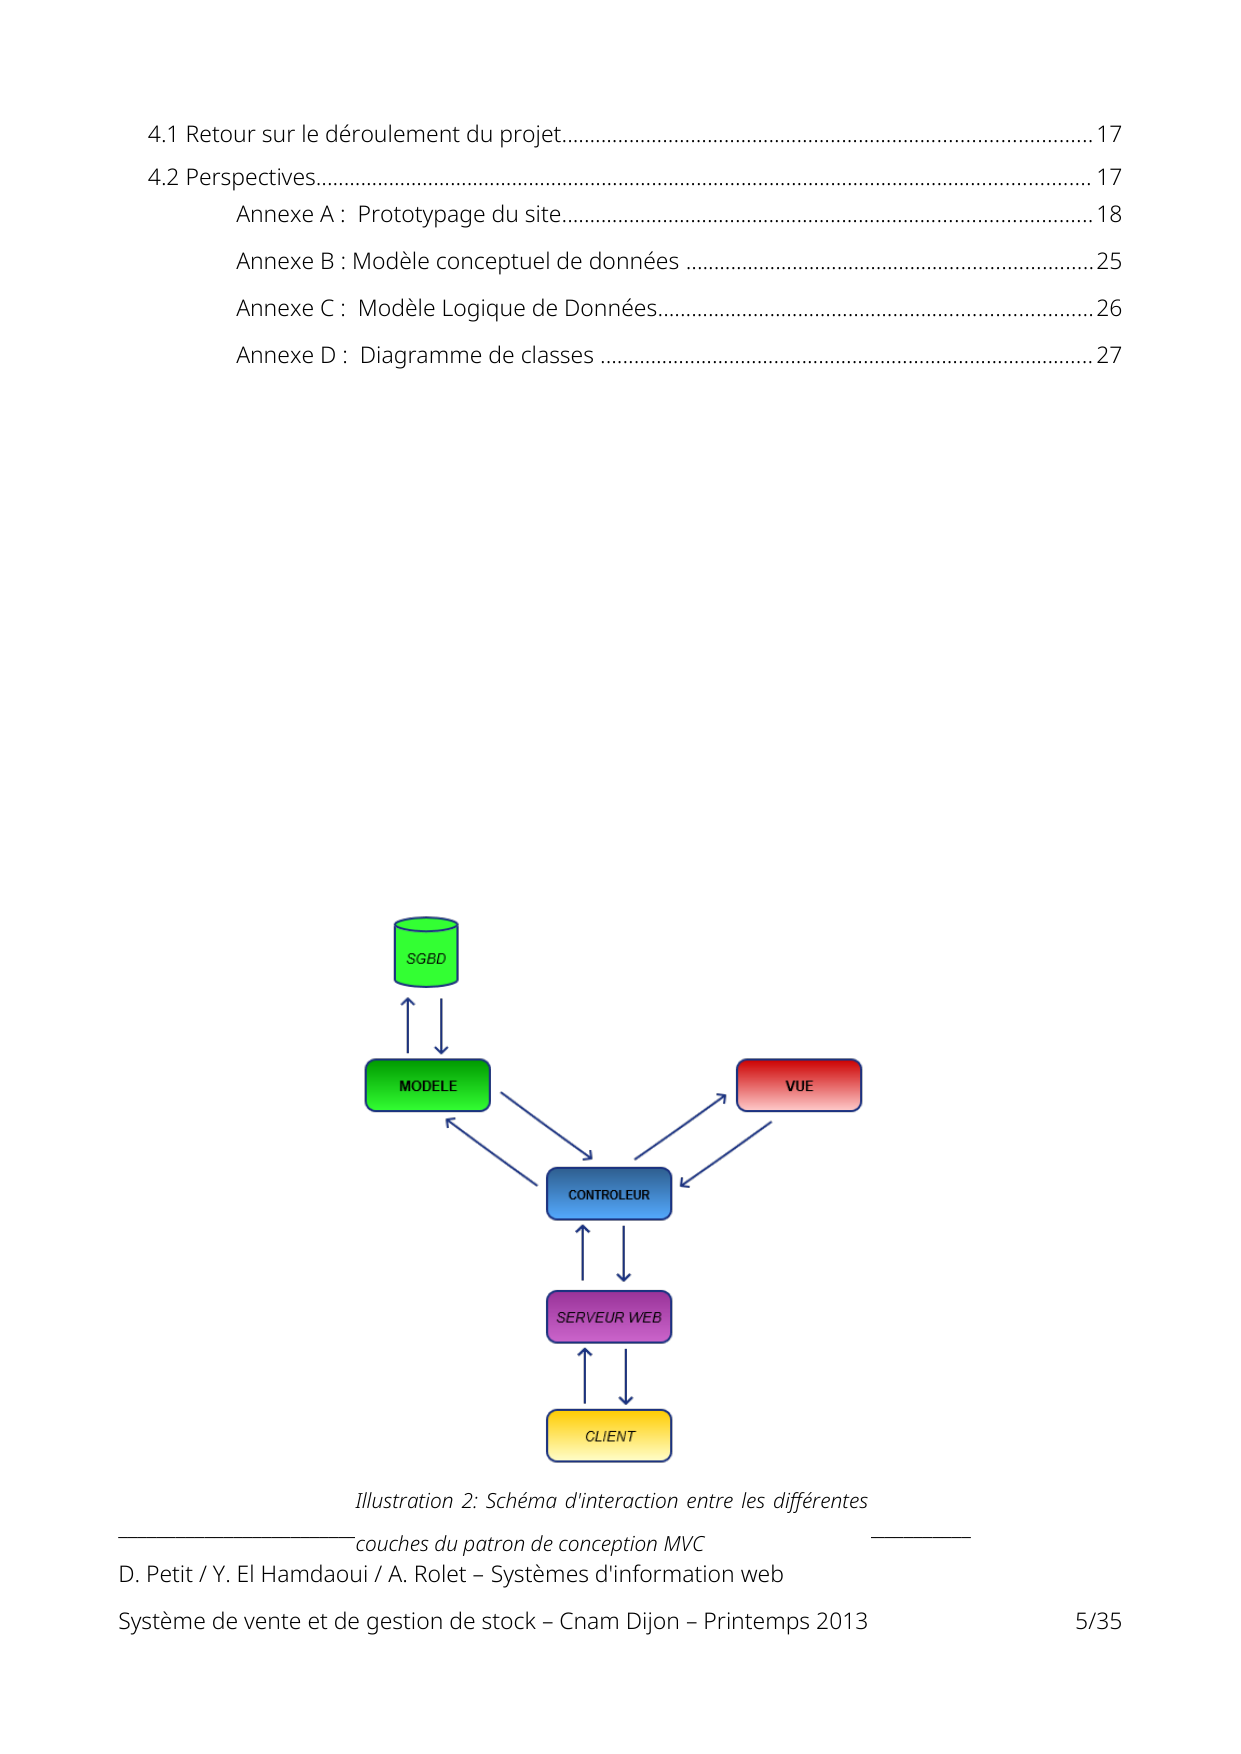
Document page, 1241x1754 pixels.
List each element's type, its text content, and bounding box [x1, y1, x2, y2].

text Annexe A : Prototypage du site 18 [236, 198, 1122, 230]
text 4.1 Retour sur le déroulement du projet 17 [148, 118, 1122, 149]
text Annexe D : Diagramme de classes 27 [236, 339, 1122, 370]
text Illustration 2: Schéma d'interaction entre les différentes couches du patron de conception MVC [355, 1472, 871, 1557]
picture [355, 907, 872, 1472]
text Annexe B : Modèle conceptuel de données 25 [236, 245, 1122, 277]
text 4.2 Perspectives 17 [148, 161, 1122, 192]
text Annexe C : Modèle Logique de Données 26 [236, 292, 1122, 323]
